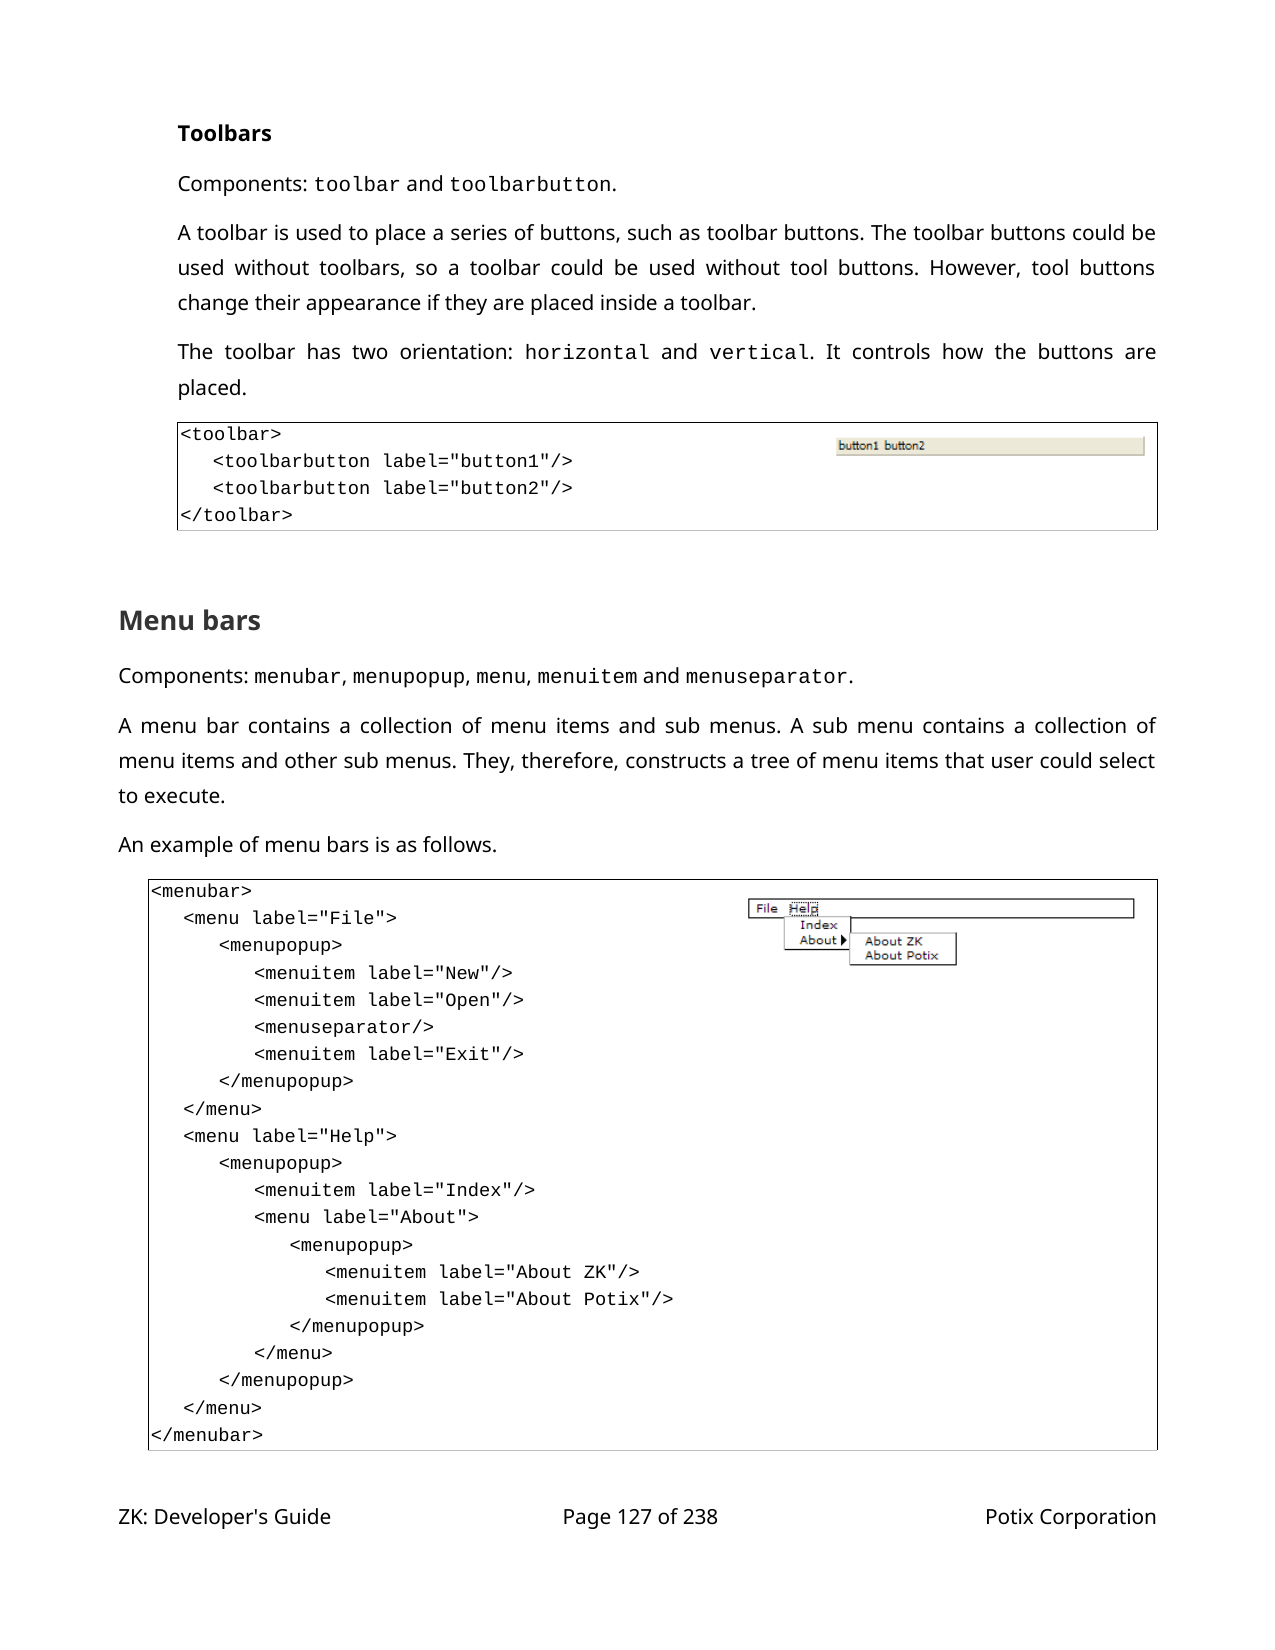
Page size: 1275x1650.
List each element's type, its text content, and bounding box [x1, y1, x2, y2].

text </menupopup> [149, 1069, 1157, 1093]
text A menu bar contains a collection of menu items and sub menus. A sub menu contains a collection of menu items and other sub menus. They, therefore, constructs a tree of menu items that user could select to execute. [118, 711, 1157, 809]
subtitle Menu bars [118, 601, 1157, 638]
text <menuitem label="New"/> [149, 961, 1157, 985]
text </menu> [149, 1341, 1157, 1365]
text <menuseparator/> [149, 1015, 1157, 1039]
text </menubar> [149, 1423, 1157, 1450]
text [1139, 933, 1157, 958]
text <menuitem label="Index"/> [149, 1178, 1157, 1202]
text <menuitem label="Open"/> [149, 988, 1157, 1012]
subtitle Toolbars [177, 118, 1157, 148]
text </menupopup> [149, 1368, 1157, 1393]
text <menu label="File"> [149, 906, 746, 930]
text <menupopup> [149, 1232, 1157, 1257]
text An example of menu bars is as follows. [118, 830, 1157, 858]
text A toolbar is used to place a series of buttons, such as toolbar buttons. The toolbar buttons could be used without toolbars, so a toolbar could be used without tool buttons. However, tool buttons change their appearance if they are placed inside a toolbar. [177, 218, 1157, 317]
text Components: menubar, menupopup, menu, menuitem and menuseparator. [118, 662, 1157, 690]
text </menu> [149, 1396, 1157, 1420]
picture [746, 896, 1139, 969]
text <menu label="Help"> [149, 1124, 1157, 1148]
text </menu> [149, 1096, 1157, 1121]
text The toolbar has two orientation: horizontal and vertical. It controls how the buttons are placed. [177, 337, 1157, 401]
text </menupopup> [149, 1314, 1157, 1338]
text <menu label="About"> [149, 1205, 1157, 1229]
text <menupopup> [149, 1151, 1157, 1175]
text <menupopup> [149, 933, 746, 958]
text <menubar> [149, 880, 1157, 903]
text <menuitem label="About Potix"/> [149, 1287, 1157, 1311]
text <menuitem label="Exit"/> [149, 1042, 1157, 1066]
text </toolbar> [178, 503, 1157, 530]
text <toolbar> [178, 423, 1157, 446]
text <menuitem label="About ZK"/> [149, 1259, 1157, 1284]
text Components: toolbar and toolbarbutton. [177, 169, 1157, 197]
text <toolbarbutton label="button2"/> [178, 476, 1157, 500]
picture [834, 433, 1147, 457]
text <toolbarbutton label="button1"/> [178, 449, 1157, 473]
text [1139, 906, 1157, 930]
